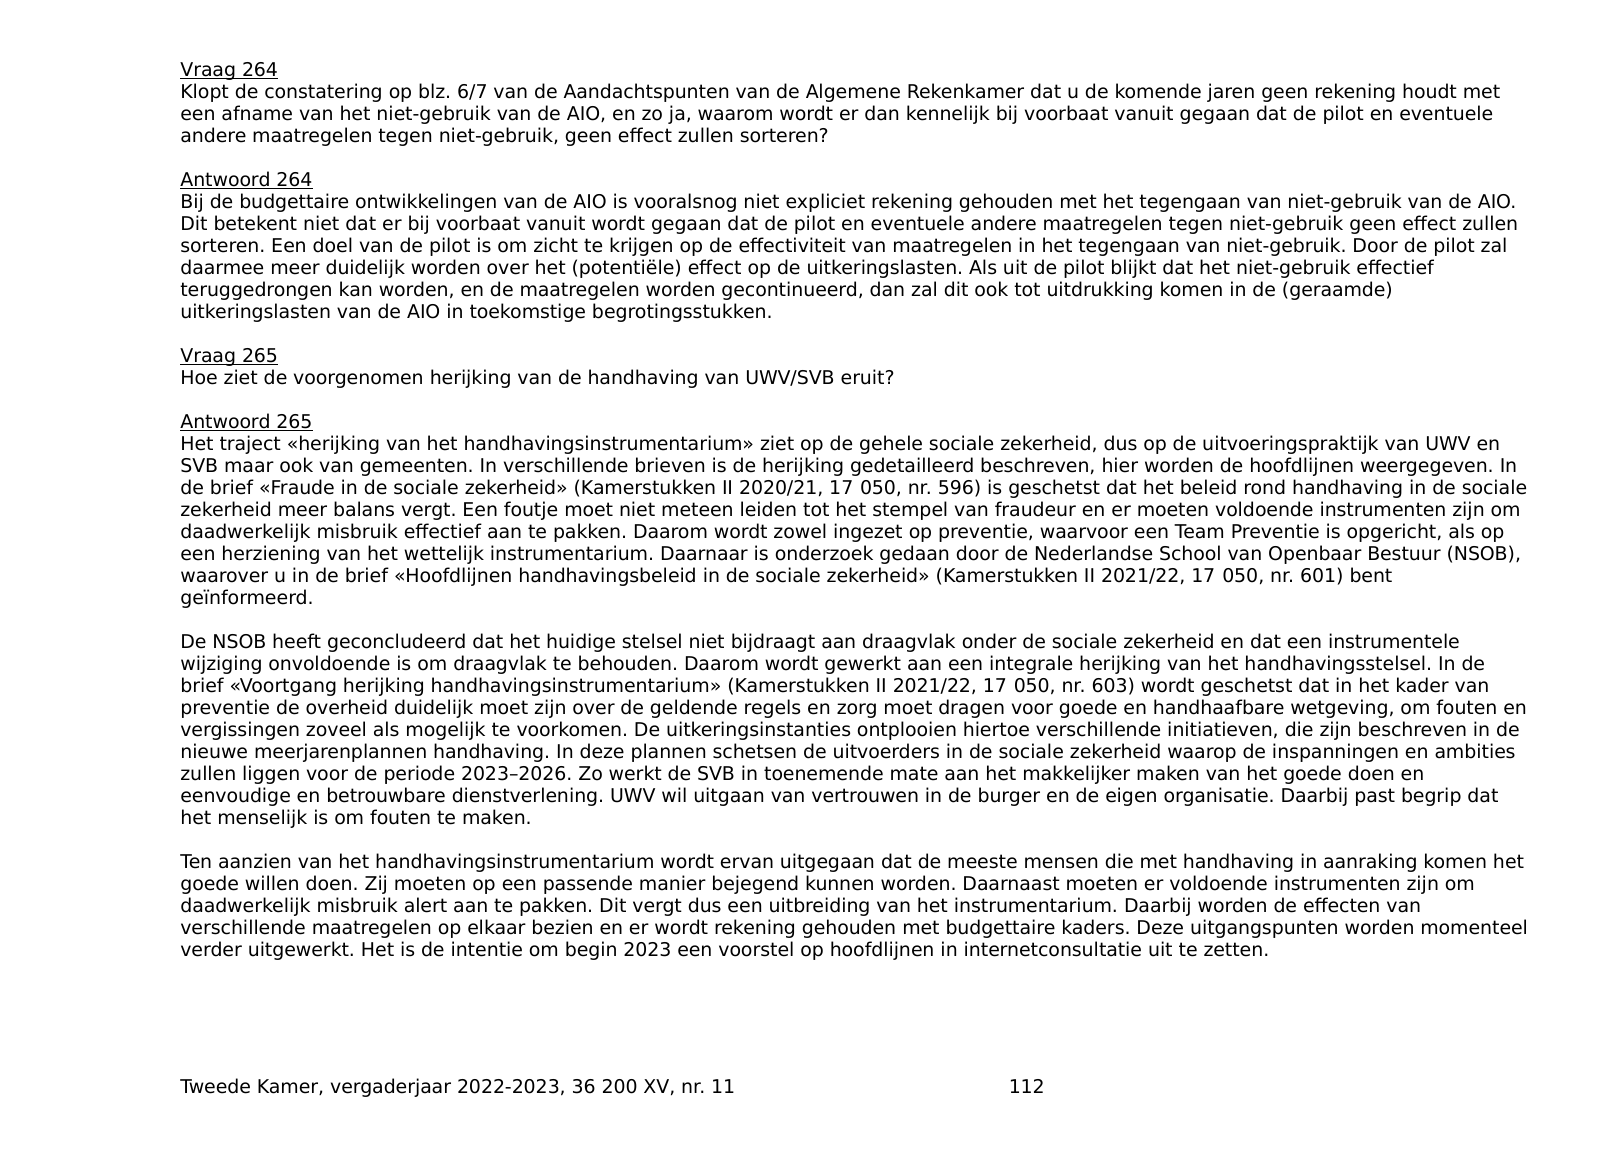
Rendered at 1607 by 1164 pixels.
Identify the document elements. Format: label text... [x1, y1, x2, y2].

text Klopt de constatering op blz. 6/7 van de Aandachtspunten van de Algemene Rekenkamer dat u de komende jaren geen rekening houdt met een afname van het niet-gebruik van de AIO, en zo ja, waarom wordt er dan kennelijk bij voorbaat vanuit gegaan dat de pilot en eventuele andere maatregelen tegen niet-gebruik, geen effect zullen sorteren? [180, 81, 1529, 147]
subtitle Vraag 265 [180, 345, 1529, 367]
subtitle Antwoord 264 [180, 169, 1529, 191]
text Hoe ziet de voorgenomen herijking van de handhaving van UWV/SVB eruit? [180, 367, 1529, 389]
text Bij de budgettaire ontwikkelingen van de AIO is vooralsnog niet expliciet rekening gehouden met het tegengaan van niet-gebruik van de AIO. Dit betekent niet dat er bij voorbaat vanuit wordt gegaan dat de pilot en eventuele andere maatregelen tegen niet-gebruik geen effect zullen sorteren. Een doel van de pilot is om zicht te krijgen op de effectiviteit van maatregelen in het tegengaan van niet-gebruik. Door de pilot zal daarmee meer duidelijk worden over het (potentiële) effect op de uitkeringslasten. Als uit de pilot blijkt dat het niet-gebruik effectief teruggedrongen kan worden, en de maatregelen worden gecontinueerd, dan zal dit ook tot uitdrukking komen in de (geraamde) uitkeringslasten van de AIO in toekomstige begrotingsstukken. [180, 191, 1529, 323]
text De NSOB heeft geconcludeerd dat het huidige stelsel niet bijdraagt aan draagvlak onder de sociale zekerheid en dat een instrumentele wijziging onvoldoende is om draagvlak te behouden. Daarom wordt gewerkt aan een integrale herijking van het handhavingsstelsel. In de brief «Voortgang herijking handhavingsinstrumentarium» (Kamerstukken II 2021/22, 17 050, nr. 603) wordt geschetst dat in het kader van preventie de overheid duidelijk moet zijn over de geldende regels en zorg moet dragen voor goede en handhaafbare wetgeving, om fouten en vergissingen zoveel als mogelijk te voorkomen. De uitkeringsinstanties ontplooien hiertoe verschillende initiatieven, die zijn beschreven in de nieuwe meerjarenplannen handhaving. In deze plannen schetsen de uitvoerders in de sociale zekerheid waarop de inspanningen en ambities zullen liggen voor de periode 2023–2026. Zo werkt de SVB in toenemende mate aan het makkelijker maken van het goede doen en eenvoudige en betrouwbare dienstverlening. UWV wil uitgaan van vertrouwen in de burger en de eigen organisatie. Daarbij past begrip dat het menselijk is om fouten te maken. [180, 631, 1529, 829]
text Ten aanzien van het handhavingsinstrumentarium wordt ervan uitgegaan dat de meeste mensen die met handhaving in aanraking komen het goede willen doen. Zij moeten op een passende manier bejegend kunnen worden. Daarnaast moeten er voldoende instrumenten zijn om daadwerkelijk misbruik alert aan te pakken. Dit vergt dus een uitbreiding van het instrumentarium. Daarbij worden de effecten van verschillende maatregelen op elkaar bezien en er wordt rekening gehouden met budgettaire kaders. Deze uitgangspunten worden momenteel verder uitgewerkt. Het is de intentie om begin 2023 een voorstel op hoofdlijnen in internetconsultatie uit te zetten. [180, 851, 1529, 961]
subtitle Antwoord 265 [180, 411, 1529, 433]
subtitle Vraag 264 [180, 59, 1529, 81]
text Het traject «herijking van het handhavingsinstrumentarium» ziet op de gehele sociale zekerheid, dus op de uitvoeringspraktijk van UWV en SVB maar ook van gemeenten. In verschillende brieven is de herijking gedetailleerd beschreven, hier worden de hoofdlijnen weergegeven. In de brief «Fraude in de sociale zekerheid» (Kamerstukken II 2020/21, 17 050, nr. 596) is geschetst dat het beleid rond handhaving in de sociale zekerheid meer balans vergt. Een foutje moet niet meteen leiden tot het stempel van fraudeur en er moeten voldoende instrumenten zijn om daadwerkelijk misbruik effectief aan te pakken. Daarom wordt zowel ingezet op preventie, waarvoor een Team Preventie is opgericht, als op een herziening van het wettelijk instrumentarium. Daarnaar is onderzoek gedaan door de Nederlandse School van Openbaar Bestuur (NSOB), waarover u in de brief «Hoofdlijnen handhavingsbeleid in de sociale zekerheid» (Kamerstukken II 2021/22, 17 050, nr. 601) bent geïnformeerd. [180, 433, 1529, 609]
